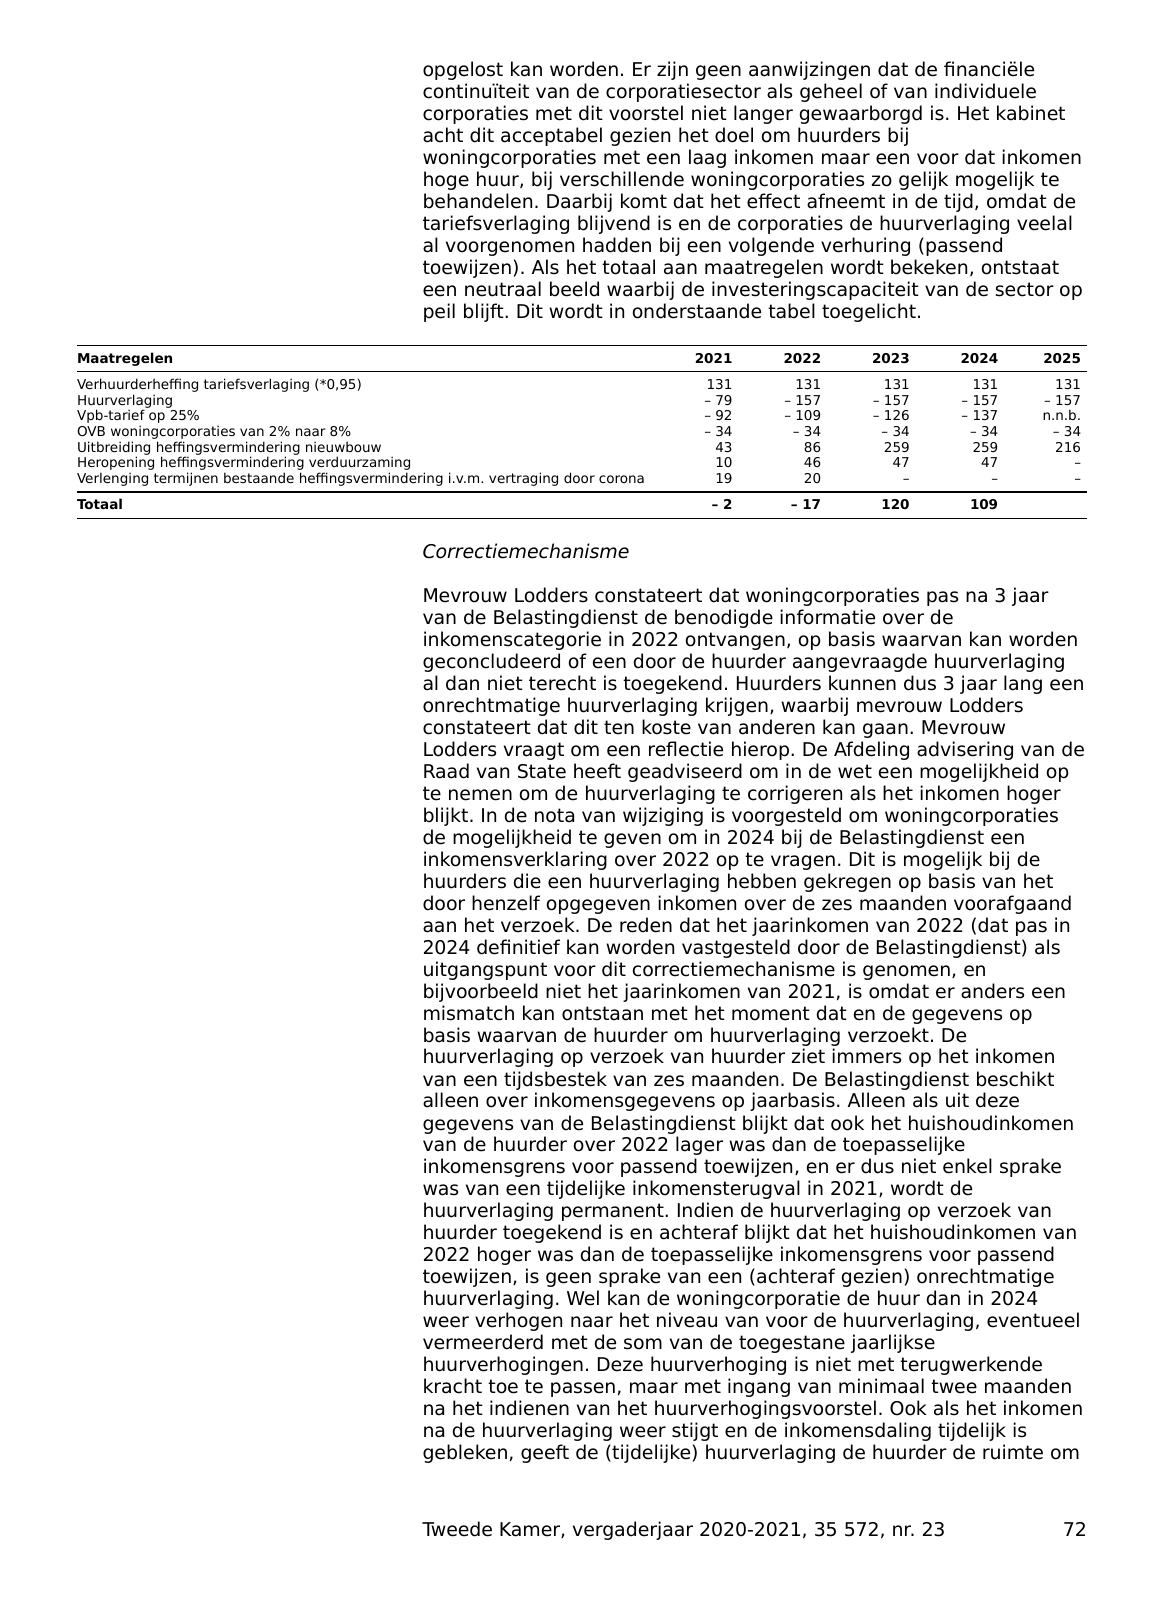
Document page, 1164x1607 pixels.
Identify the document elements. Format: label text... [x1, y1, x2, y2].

table_cell 47 [915, 455, 1004, 471]
table_cell – [827, 471, 915, 491]
table_cell – 34 [827, 424, 915, 439]
table_cell n.n.b. [1004, 408, 1087, 424]
table_cell – 92 [650, 408, 738, 424]
table_cell – 34 [915, 424, 1004, 439]
table_header 2022 [738, 346, 827, 371]
table_cell – 79 [650, 392, 738, 408]
table_header Maatregelen [77, 346, 649, 371]
table_cell – 34 [1004, 424, 1087, 439]
table_cell Uitbreiding heffingsvermindering nieuwbouw [77, 440, 649, 455]
table_cell 43 [650, 440, 738, 455]
table_cell 131 [650, 372, 738, 392]
table_cell – [1004, 471, 1087, 491]
table_cell 20 [738, 471, 827, 491]
table_cell 19 [650, 471, 738, 491]
table_cell – 157 [738, 392, 827, 408]
table_cell Vpb-tarief op 25% [77, 408, 649, 424]
table_cell 131 [915, 372, 1004, 392]
table_cell – 157 [827, 392, 915, 408]
table_cell OVB woningcorporaties van 2% naar 8% [77, 424, 649, 439]
table_cell [1004, 493, 1087, 517]
subtitle Correctiemechanisme [422, 541, 1087, 563]
table_header 2025 [1004, 346, 1087, 371]
table_cell 259 [915, 440, 1004, 455]
table_cell Huurverlaging [77, 392, 649, 408]
table_cell 131 [738, 372, 827, 392]
table_cell 47 [827, 455, 915, 471]
table_cell – 34 [650, 424, 738, 439]
table_cell Verhuurderheffing tariefsverlaging (*0,95) [77, 372, 649, 392]
table_cell – 2 [650, 493, 738, 517]
text Mevrouw Lodders constateert dat woningcorporaties pas na 3 jaar van de Belastingdienst de benodigde informatie over de inkomenscategorie in 2022 ontvangen, op basis waarvan kan worden geconcludeerd of een door de huurder aangevraagde huurverlaging al dan niet terecht is toegekend. Huurders kunnen dus 3 jaar lang een onrechtmatige huurverlaging krijgen, waarbij mevrouw Lodders constateert dat dit ten koste van anderen kan gaan. Mevrouw Lodders vraagt om een reflectie hierop. De Afdeling advisering van de Raad van State heeft geadviseerd om in de wet een mogelijkheid op te nemen om de huurverlaging te corrigeren als het inkomen hoger blijkt. In de nota van wijziging is voorgesteld om woningcorporaties de mogelijkheid te geven om in 2024 bij de Belastingdienst een inkomensverklaring over 2022 op te vragen. Dit is mogelijk bij de huurders die een huurverlaging hebben gekregen op basis van het door henzelf opgegeven inkomen over de zes maanden voorafgaand aan het verzoek. De reden dat het jaarinkomen van 2022 (dat pas in 2024 definitief kan worden vastgesteld door de Belastingdienst) als uitgangspunt voor dit correctiemechanisme is genomen, en bijvoorbeeld niet het jaarinkomen van 2021, is omdat er anders een mismatch kan ontstaan met het moment dat en de gegevens op basis waarvan de huurder om huurverlaging verzoekt. De huurverlaging op verzoek van huurder ziet immers op het inkomen van een tijdsbestek van zes maanden. De Belastingdienst beschikt alleen over inkomensgegevens op jaarbasis. Alleen als uit deze gegevens van de Belastingdienst blijkt dat ook het huishoudinkomen van de huurder over 2022 lager was dan de toepasselijke inkomensgrens voor passend toewijzen, en er dus niet enkel sprake was van een tijdelijke inkomensterugval in 2021, wordt de huurverlaging permanent. Indien de huurverlaging op verzoek van huurder toegekend is en achteraf blijkt dat het huishoudinkomen van 2022 hoger was dan de toepasselijke inkomensgrens voor passend toewijzen, is geen sprake van een (achteraf gezien) onrechtmatige huurverlaging. Wel kan de woningcorporatie de huur dan in 2024 weer verhogen naar het niveau van voor de huurverlaging, eventueel vermeerderd met de som van de toegestane jaarlijkse huurverhogingen. Deze huurverhoging is niet met terugwerkende kracht toe te passen, maar met ingang van minimaal twee maanden na het indienen van het huurverhogingsvoorstel. Ook als het inkomen na de huurverlaging weer stijgt en de inkomensdaling tijdelijk is gebleken, geeft de (tijdelijke) huurverlaging de huurder de ruimte om [422, 585, 1087, 1464]
table_cell – 109 [738, 408, 827, 424]
table_cell 259 [827, 440, 915, 455]
table_cell 46 [738, 455, 827, 471]
table_header 2024 [915, 346, 1004, 371]
table_cell – 126 [827, 408, 915, 424]
table_cell 10 [650, 455, 738, 471]
table_cell 131 [827, 372, 915, 392]
table_cell Verlenging termijnen bestaande heffingsvermindering i.v.m. vertraging door corona [77, 471, 649, 491]
text opgelost kan worden. Er zijn geen aanwijzingen dat de financiële continuïteit van de corporatiesector als geheel of van individuele corporaties met dit voorstel niet langer gewaarborgd is. Het kabinet acht dit acceptabel gezien het doel om huurders bij woningcorporaties met een laag inkomen maar een voor dat inkomen hoge huur, bij verschillende woningcorporaties zo gelijk mogelijk te behandelen. Daarbij komt dat het effect afneemt in de tijd, omdat de tariefsverlaging blijvend is en de corporaties de huurverlaging veelal al voorgenomen hadden bij een volgende verhuring (passend toewijzen). Als het totaal aan maatregelen wordt bekeken, ontstaat een neutraal beeld waarbij de investeringscapaciteit van de sector op peil blijft. Dit wordt in onderstaande tabel toegelicht. [422, 59, 1087, 323]
table_cell – [915, 471, 1004, 491]
table_cell 131 [1004, 372, 1087, 392]
table_header 2021 [650, 346, 738, 371]
table_cell – 157 [1004, 392, 1087, 408]
table_cell 216 [1004, 440, 1087, 455]
table_cell Heropening heffingsvermindering verduurzaming [77, 455, 649, 471]
table_cell – 157 [915, 392, 1004, 408]
table_cell 120 [827, 493, 915, 517]
table_cell 109 [915, 493, 1004, 517]
table_cell – [1004, 455, 1087, 471]
table_cell Totaal [77, 493, 649, 517]
table_cell – 137 [915, 408, 1004, 424]
table_cell 86 [738, 440, 827, 455]
table_header 2023 [827, 346, 915, 371]
table_cell – 17 [738, 493, 827, 517]
table_cell – 34 [738, 424, 827, 439]
